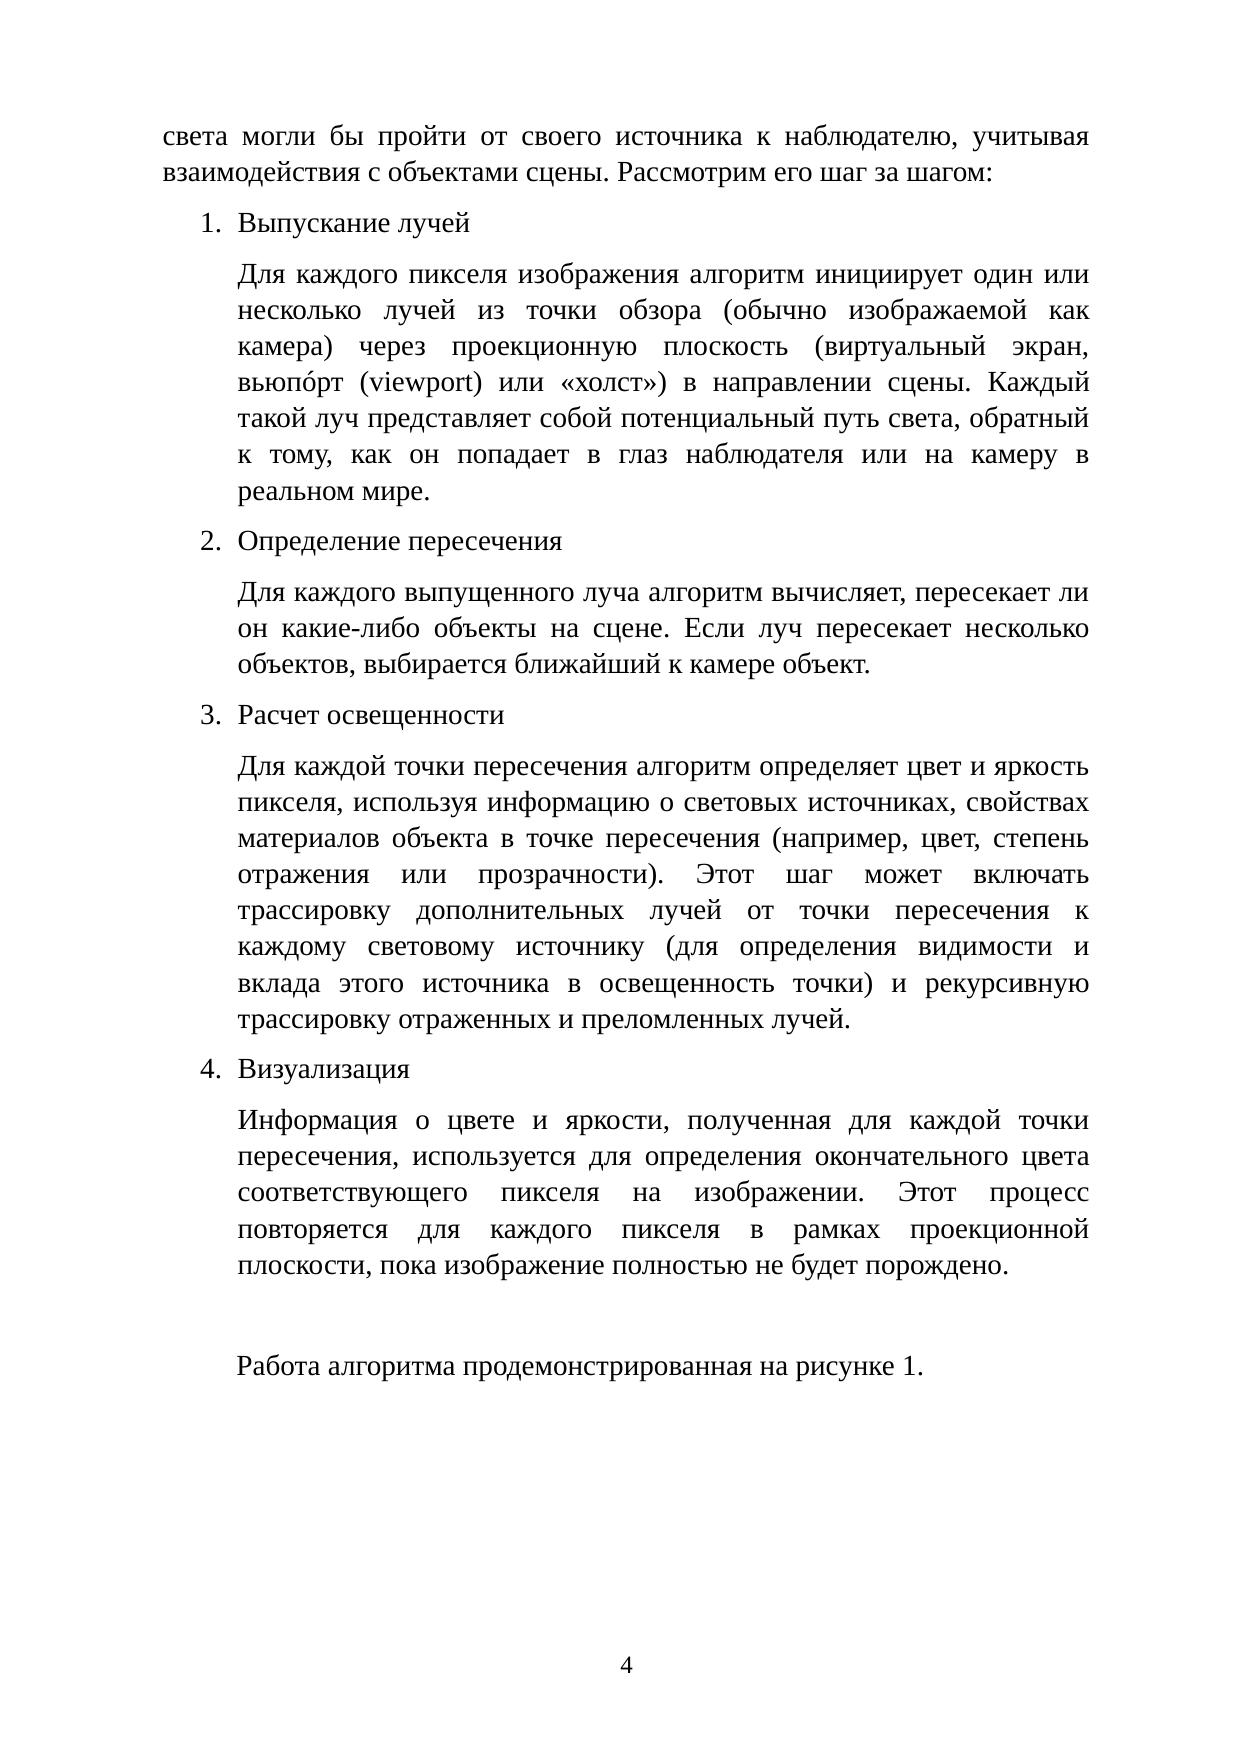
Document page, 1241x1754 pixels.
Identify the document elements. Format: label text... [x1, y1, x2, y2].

text света могли бы пройти от своего источника к наблюдателю, учитывая взаимодействия с объектами сцены. Рассмотрим его шаг за шагом: [162, 118, 1090, 188]
list Визуализация [200, 1052, 1090, 1085]
text Работа алгоритма продемонстрированная на рисунке 1. [162, 1348, 1090, 1382]
list Информация о цвете и яркости, полученная для каждой точки пересечения, используется для определения окончательного цвета соответствующего пикселя на изображении. Этот процесс повторяется для каждого пикселя в рамках проекционной плоскости, пока изображение полностью не будет порождено. [200, 1102, 1090, 1280]
list Выпускание лучей [200, 205, 1090, 238]
list Расчет освещенности [200, 697, 1090, 731]
list Определение пересечения [200, 523, 1090, 557]
list Для каждого пикселя изображения алгоритм инициирует один или несколько лучей из точки обзора (обычно изображаемой как камера) через проекционную плоскость (виртуальный экран, вьюпóрт (viewport) или «холст») в направлении сцены. Каждый такой луч представляет собой потенциальный путь света, обратный к тому, как он попадает в глаз наблюдателя или на камеру в реальном мире. [200, 256, 1090, 506]
list Для каждой точки пересечения алгоритм определяет цвет и яркость пикселя, используя информацию о световых источниках, свойствах материалов объекта в точке пересечения (например, цвет, степень отражения или прозрачности). Этот шаг может включать трассировку дополнительных лучей от точки пересечения к каждому световому источнику (для определения видимости и вклада этого источника в освещенность точки) и рекурсивную трассировку отраженных и преломленных лучей. [200, 748, 1090, 1034]
list Для каждого выпущенного луча алгоритм вычисляет, пересекает ли он какие-либо объекты на сцене. Если луч пересекает несколько объектов, выбирается ближайший к камере объект. [200, 574, 1090, 680]
